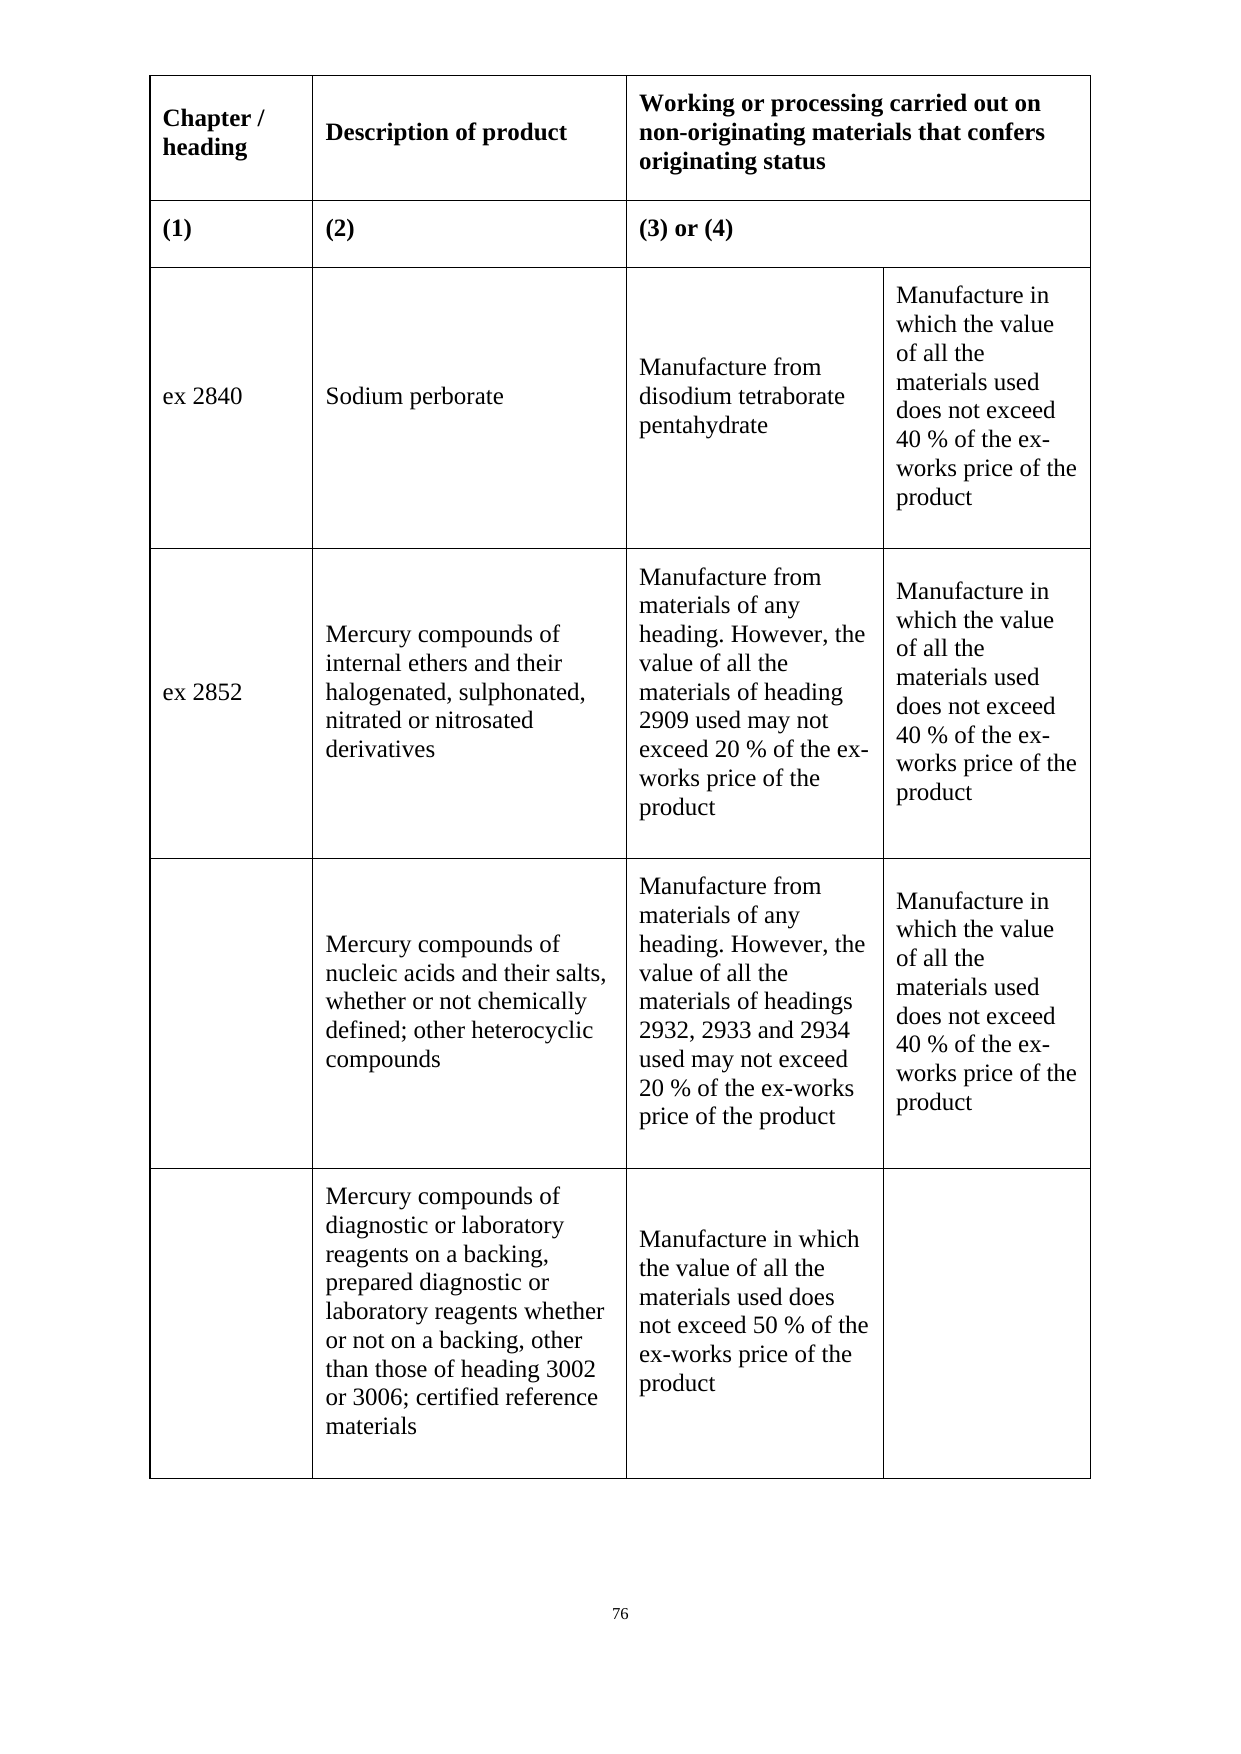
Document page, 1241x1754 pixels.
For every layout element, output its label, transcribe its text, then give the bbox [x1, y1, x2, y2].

table_header Description of product [313, 76, 626, 200]
table_header Chapter / heading [151, 76, 312, 200]
table_header Working or processing carried out on non‐originating materials that confers originating status [627, 76, 1090, 200]
table_cell Manufacture from materials of any heading. However, the value of all the materials of headings 2932, 2933 and 2934 used may not exceed 20 % of the ex‐works price of the product [627, 859, 883, 1168]
table_cell (1) [151, 201, 312, 267]
table_cell Manufacture from disodium tetraborate pentahydrate [627, 268, 883, 548]
table_cell Mercury compounds of nucleic acids and their salts, whether or not chemically defined; other heterocyclic compounds [313, 859, 626, 1168]
table_cell Manufacture in which the value of all the materials used does not exceed 40 % of the ex‐works price of the product [884, 549, 1090, 858]
table_cell ex 2852 [151, 549, 312, 858]
table_cell ex 2840 [151, 268, 312, 548]
table_cell Manufacture from materials of any heading. However, the value of all the materials of heading 2909 used may not exceed 20 % of the ex‐works price of the product [627, 549, 883, 858]
table_cell Mercury compounds of internal ethers and their halogenated, sulphonated, nitrated or nitrosated derivatives [313, 549, 626, 858]
table_cell Manufacture in which the value of all the materials used does not exceed 50 % of the ex‐works price of the product [627, 1169, 883, 1477]
table_cell (2) [313, 201, 626, 267]
table_cell Manufacture in which the value of all the materials used does not exceed 40 % of the ex‐works price of the product [884, 859, 1090, 1168]
table_cell [151, 1169, 312, 1477]
table_cell [884, 1169, 1090, 1477]
table_cell (3) or (4) [627, 201, 1090, 267]
table_cell Manufacture in which the value of all the materials used does not exceed 40 % of the ex‐works price of the product [884, 268, 1090, 548]
table_cell Mercury compounds of diagnostic or laboratory reagents on a backing, prepared diagnostic or laboratory reagents whether or not on a backing, other than those of heading 3002 or 3006; certified reference materials [313, 1169, 626, 1477]
table_cell Sodium perborate [313, 268, 626, 548]
table_cell [151, 859, 312, 1168]
